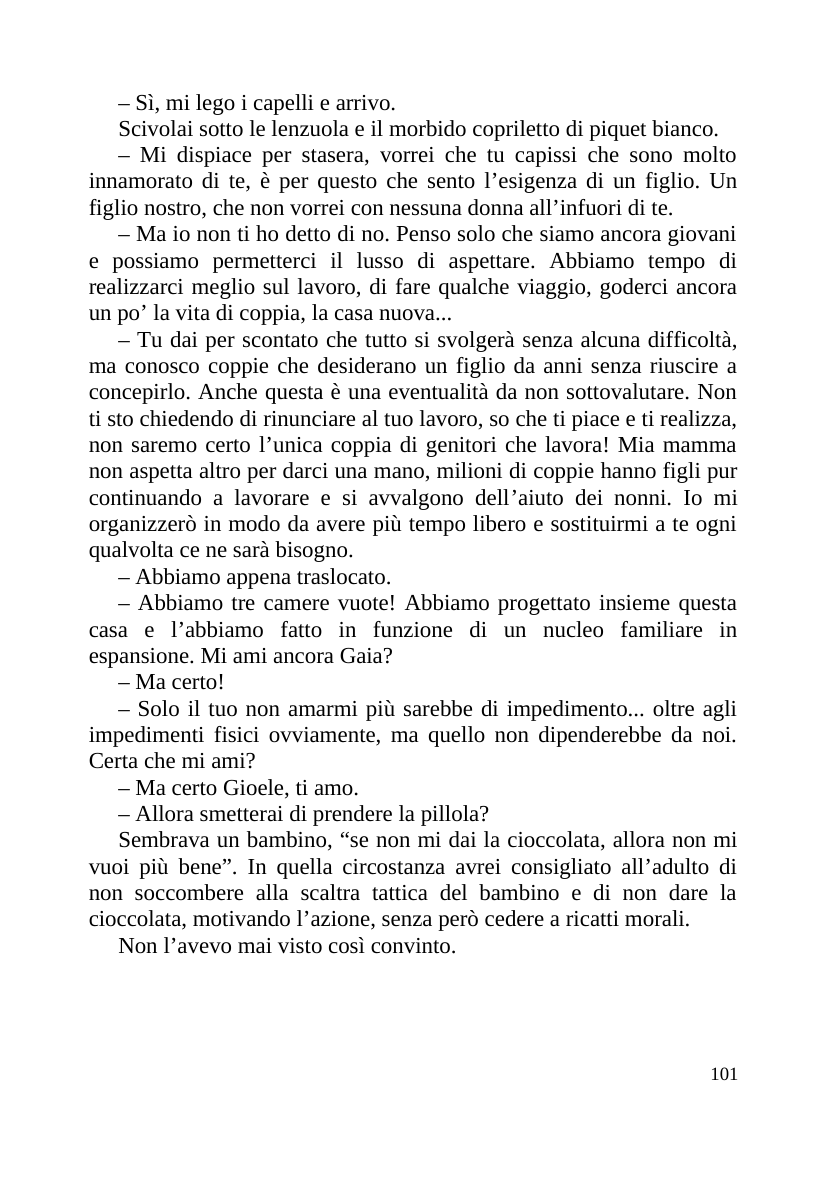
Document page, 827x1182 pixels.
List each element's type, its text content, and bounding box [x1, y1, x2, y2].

text – Ma certo Gioele, ti amo. [88, 774, 738, 800]
text – Allora smetterai di prendere la pillola? [88, 800, 738, 826]
text – Abbiamo appena traslocato. [88, 563, 738, 589]
text Scivolai sotto le lenzuola e il morbido copriletto di piquet bianco. [88, 115, 738, 141]
text – Sì, mi lego i capelli e arrivo. [88, 88, 738, 115]
text Sembrava un bambino, “se non mi dai la cioccolata, allora non mi vuoi più bene”. In quella circostanza avrei consigliato all’adulto di non soccombere alla scaltra tattica del bambino e di non dare la cioccolata, motivando l’azione, senza però cedere a ricatti morali. [88, 826, 738, 932]
text – Ma io non ti ho detto di no. Penso solo che siamo ancora giovani e possiamo permetterci il lusso di aspettare. Abbiamo tempo di realizzarci meglio sul lavoro, di fare qualche viaggio, goderci ancora un po’ la vita di coppia, la casa nuova... [88, 220, 738, 326]
text – Ma certo! [88, 668, 738, 695]
text – Tu dai per scontato che tutto si svolgerà senza alcuna difficoltà, ma conosco coppie che desiderano un figlio da anni senza riuscire a concepirlo. Anche questa è una eventualità da non sottovalutare. Non ti sto chiedendo di rinunciare al tuo lavoro, so che ti piace e ti realizza, non saremo certo l’unica coppia di genitori che lavora! Mia mamma non aspetta altro per darci una mano, milioni di coppie hanno figli pur continuando a lavorare e si avvalgono dell’aiuto dei nonni. Io mi organizzerò in modo da avere più tempo libero e sostituirmi a te ogni qualvolta ce ne sarà bisogno. [88, 326, 738, 563]
text – Mi dispiace per stasera, vorrei che tu capissi che sono molto innamorato di te, è per questo che sento l’esigenza di un figlio. Un figlio nostro, che non vorrei con nessuna donna all’infuori di te. [88, 141, 738, 220]
text – Solo il tuo non amarmi più sarebbe di impedimento... oltre agli impedimenti fisici ovviamente, ma quello non dipenderebbe da noi. Certa che mi ami? [88, 695, 738, 774]
text – Abbiamo tre camere vuote! Abbiamo progettato insieme questa casa e l’abbiamo fatto in funzione di un nucleo familiare in espansione. Mi ami ancora Gaia? [88, 589, 738, 668]
text Non l’avevo mai visto così convinto. [88, 932, 738, 958]
